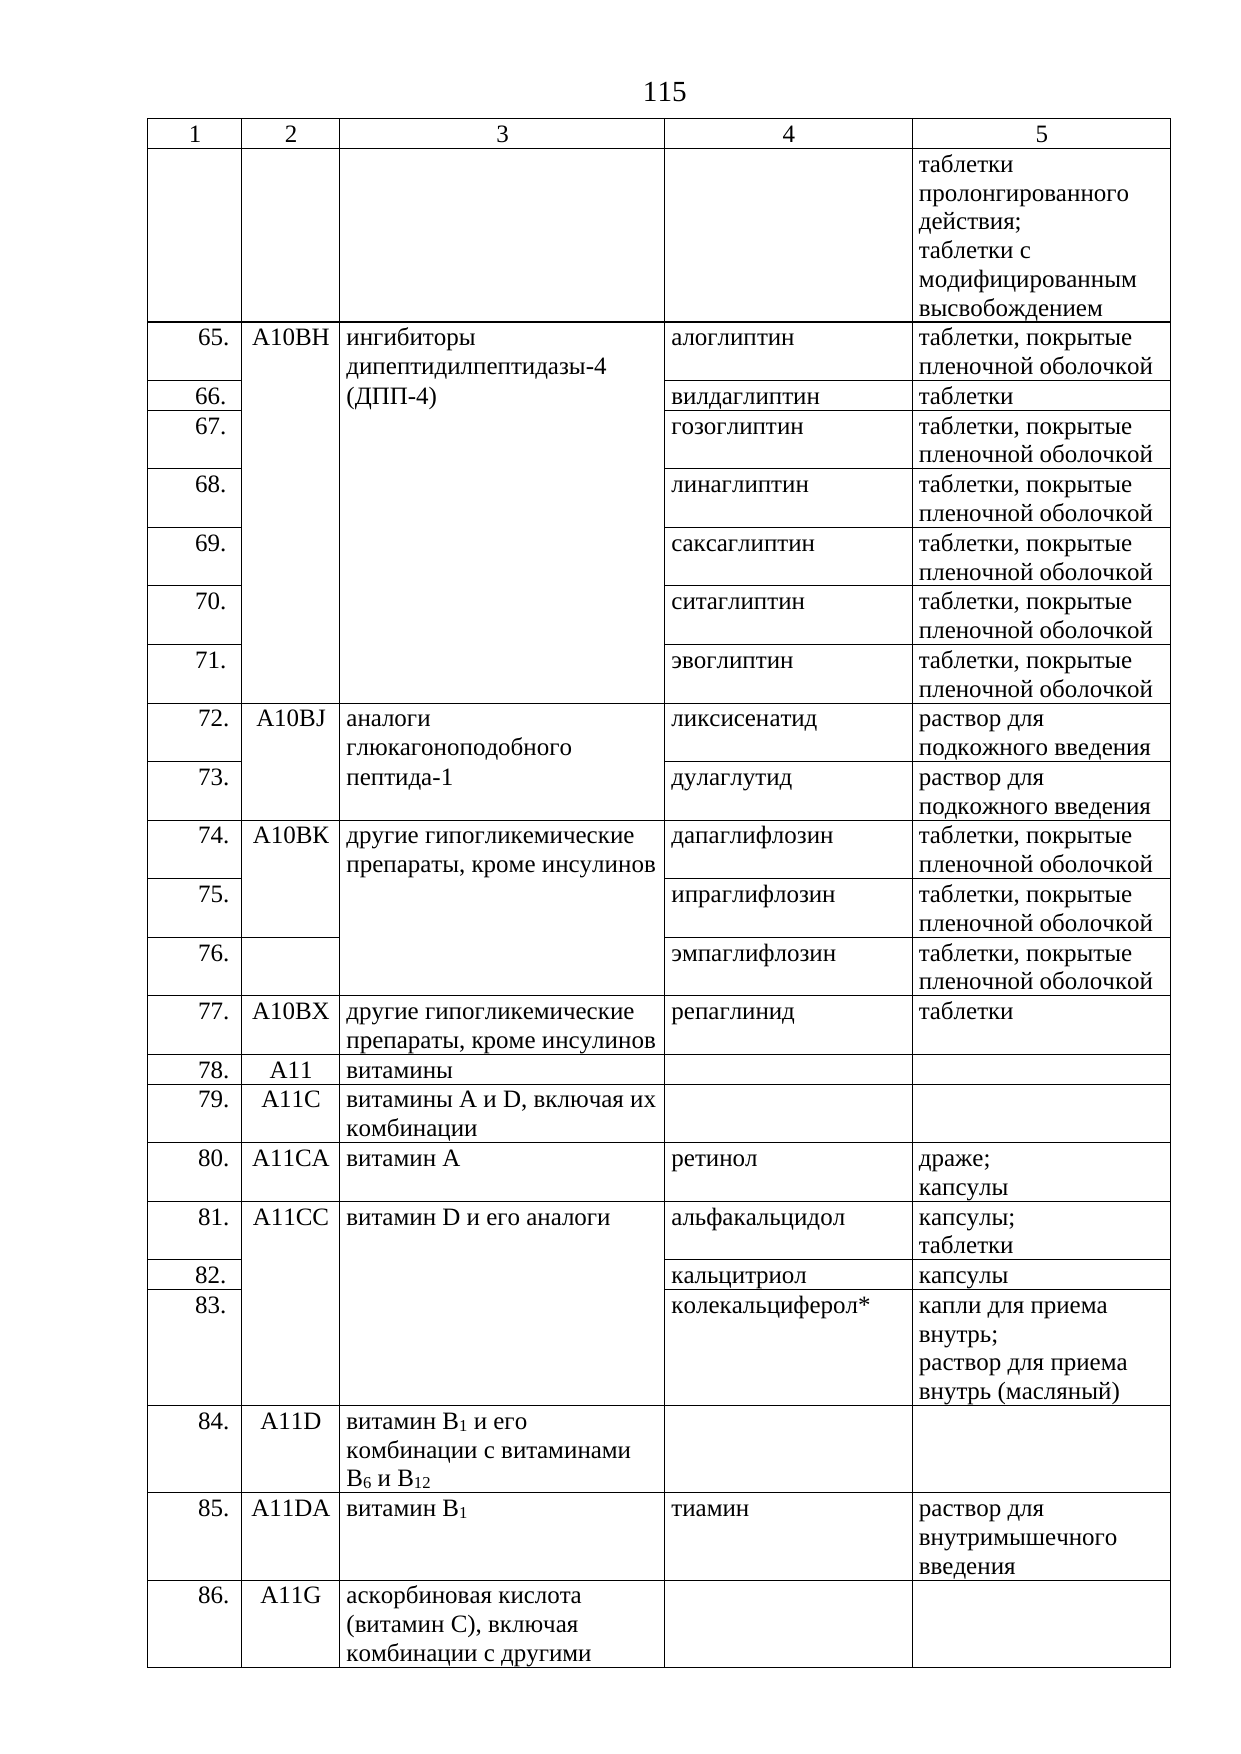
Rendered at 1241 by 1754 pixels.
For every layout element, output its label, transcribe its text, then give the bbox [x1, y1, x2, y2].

table_cell таблетки, покрытые пленочной оболочкой [913, 586, 1170, 644]
table_cell [913, 1581, 1170, 1667]
table_cell раствор для внутримышечного введения [913, 1493, 1170, 1579]
table_cell [242, 938, 339, 995]
table_cell [242, 468, 339, 527]
table_cell A11G [242, 1581, 339, 1667]
table_cell саксаглиптин [665, 528, 912, 585]
table_cell таблетки, покрытые пленочной оболочкой [913, 645, 1170, 702]
table_cell витамин A [340, 1143, 664, 1201]
table_cell A11D [242, 1406, 339, 1492]
table_cell раствор для подкожного введения [913, 704, 1170, 761]
table_cell [148, 1406, 241, 1492]
table_cell тиамин [665, 1493, 912, 1579]
table_cell [148, 704, 241, 761]
table_cell ретинол [665, 1143, 912, 1201]
table_cell [242, 585, 339, 644]
table_header 1 [148, 119, 241, 148]
table_cell таблетки [913, 381, 1170, 410]
table_cell A11C [242, 1085, 339, 1142]
table_cell [242, 878, 339, 937]
table_cell витамины [340, 1055, 664, 1083]
table_cell таблетки, покрытые пленочной оболочкой [913, 411, 1170, 468]
table_cell [148, 1260, 241, 1289]
table_cell A10BH [242, 323, 339, 380]
table_cell [148, 1493, 241, 1579]
table_cell колекальциферол* [665, 1290, 912, 1405]
table_cell [340, 527, 664, 585]
table_cell витамин D и его аналоги [340, 1202, 664, 1405]
table_cell ингибиторы дипептидилпептидазы-4 [340, 323, 664, 380]
table_header 2 [242, 119, 339, 148]
table_cell [913, 1085, 1170, 1142]
table_cell [340, 410, 664, 468]
table_cell [148, 469, 241, 527]
table_cell A10BК [242, 821, 339, 878]
table_cell таблетки, покрытые пленочной оболочкой [913, 879, 1170, 937]
table_cell витамины A и D, включая их комбинации [340, 1085, 664, 1142]
table_cell [148, 1143, 241, 1201]
table_header 3 [340, 119, 664, 148]
table_cell аналоги глюкагоноподобного [340, 704, 664, 761]
table_cell ситаглиптин [665, 586, 912, 644]
table_cell раствор для подкожного введения [913, 762, 1170, 819]
table_cell [665, 1055, 912, 1083]
table_cell другие гипогликемические препараты, кроме инсулинов [340, 996, 664, 1054]
table_cell [242, 644, 339, 702]
table_cell дулаглутид [665, 762, 912, 819]
table_cell A11 [242, 1055, 339, 1083]
table_cell [148, 1202, 241, 1259]
table_cell (ДПП-4) [340, 380, 664, 410]
table_cell [148, 645, 241, 702]
table_cell [913, 1406, 1170, 1492]
table_cell эмпаглифлозин [665, 938, 912, 995]
table_cell [148, 762, 241, 819]
table_cell [148, 879, 241, 937]
table_cell [148, 411, 241, 468]
table_cell [665, 1581, 912, 1667]
table_cell [148, 149, 241, 321]
table_cell капсулы [913, 1260, 1170, 1289]
table_cell [148, 1290, 241, 1405]
table_cell [148, 1055, 241, 1083]
table_cell [242, 527, 339, 585]
table_cell [148, 938, 241, 995]
table_cell линаглиптин [665, 469, 912, 527]
table_cell драже; капсулы [913, 1143, 1170, 1201]
table_header 5 [913, 119, 1170, 148]
table_cell [665, 1085, 912, 1142]
table_cell [148, 996, 241, 1054]
table_cell дапаглифлозин [665, 821, 912, 878]
table_cell репаглинид [665, 996, 912, 1054]
table_cell [340, 468, 664, 527]
table_cell витамин B1 [340, 1493, 664, 1579]
table_cell аскорбиновая кислота (витамин C), включая комбинации с другими [340, 1581, 664, 1667]
table_cell алоглиптин [665, 323, 912, 380]
table_cell [242, 380, 339, 410]
table_cell [148, 323, 241, 380]
table_cell [340, 585, 664, 644]
table_cell другие гипогликемические препараты, кроме инсулинов [340, 821, 664, 995]
table_cell [148, 586, 241, 644]
table_cell A10BX [242, 996, 339, 1054]
table_cell пептида-1 [340, 761, 664, 819]
table_cell [665, 149, 912, 321]
table_cell [242, 410, 339, 468]
table_cell таблетки, покрытые пленочной оболочкой [913, 821, 1170, 878]
table_cell таблетки, покрытые пленочной оболочкой [913, 938, 1170, 995]
table_cell [148, 1085, 241, 1142]
table_cell ипраглифлозин [665, 879, 912, 937]
table_cell [242, 149, 339, 321]
table_cell витамин B1 и его комбинации с витаминами B6 и B12 [340, 1406, 664, 1492]
table_cell таблетки, покрытые пленочной оболочкой [913, 469, 1170, 527]
table_cell альфакальцидол [665, 1202, 912, 1259]
table_cell ликсисенатид [665, 704, 912, 761]
table_cell [242, 761, 339, 819]
table_cell вилдаглиптин [665, 381, 912, 410]
table_cell гозоглиптин [665, 411, 912, 468]
table_cell [148, 821, 241, 878]
table_cell капли для приема внутрь; раствор для приема внутрь (масляный) [913, 1290, 1170, 1405]
table_cell A10BJ [242, 704, 339, 761]
table_cell кальцитриол [665, 1260, 912, 1289]
table_cell A11CA [242, 1143, 339, 1201]
table_cell таблетки [913, 996, 1170, 1054]
table_cell A11CC [242, 1202, 339, 1405]
table_cell [340, 149, 664, 321]
table_cell [913, 1055, 1170, 1083]
table_cell капсулы; таблетки [913, 1202, 1170, 1259]
table_cell таблетки, покрытые пленочной оболочкой [913, 528, 1170, 585]
table_cell [665, 1406, 912, 1492]
table_cell эвоглиптин [665, 645, 912, 702]
table_cell [148, 381, 241, 410]
table_cell [148, 528, 241, 585]
table_cell таблетки, покрытые пленочной оболочкой [913, 323, 1170, 380]
table_cell A11DA [242, 1493, 339, 1579]
table_cell [148, 1581, 241, 1667]
table_cell [340, 644, 664, 702]
table_header 4 [665, 119, 912, 148]
table_cell таблетки пролонгированного действия; таблетки с модифицированным высвобождением [913, 149, 1170, 321]
